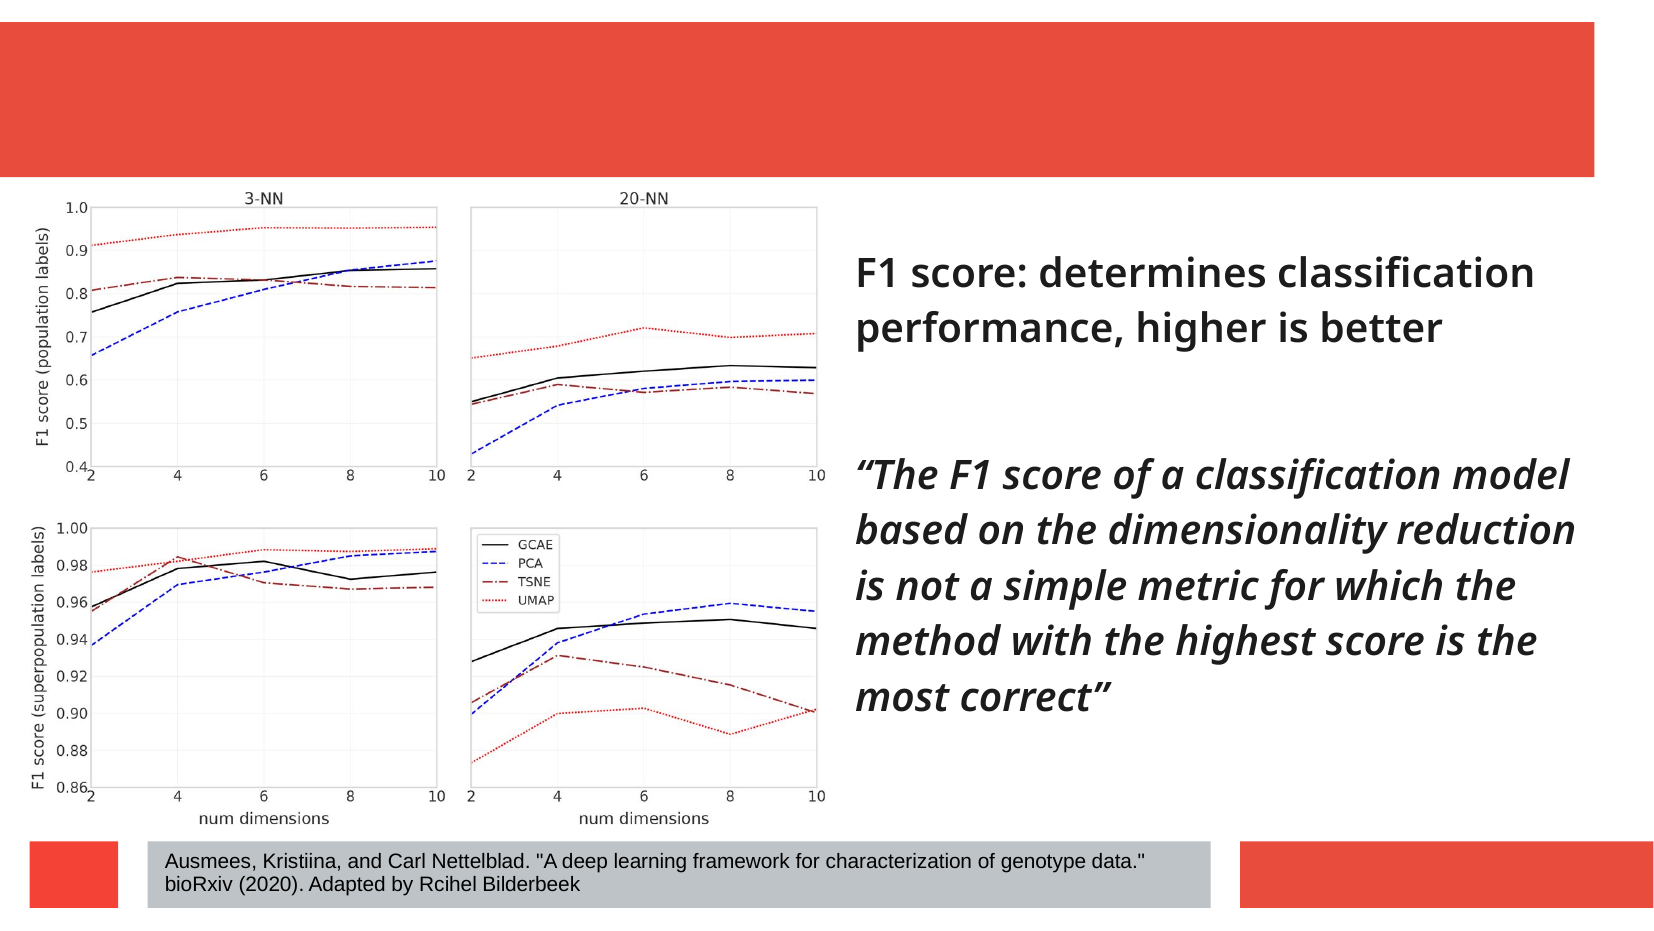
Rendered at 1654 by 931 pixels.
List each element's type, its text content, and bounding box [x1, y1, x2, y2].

text_box Ausmees, Kristiina, and Carl Nettelblad. "A deep learning framework for characterization of genotype data." bioRxiv (2020). Adapted by Rcihel Bilderbeek [150, 842, 1186, 904]
picture [30, 191, 826, 826]
list F1 score: determines classification performance, higher is better “The F1 score of a classification model based on the dimensionality reduction is not a simple metric for which the method with the highest score is the most correct” [855, 243, 1589, 820]
